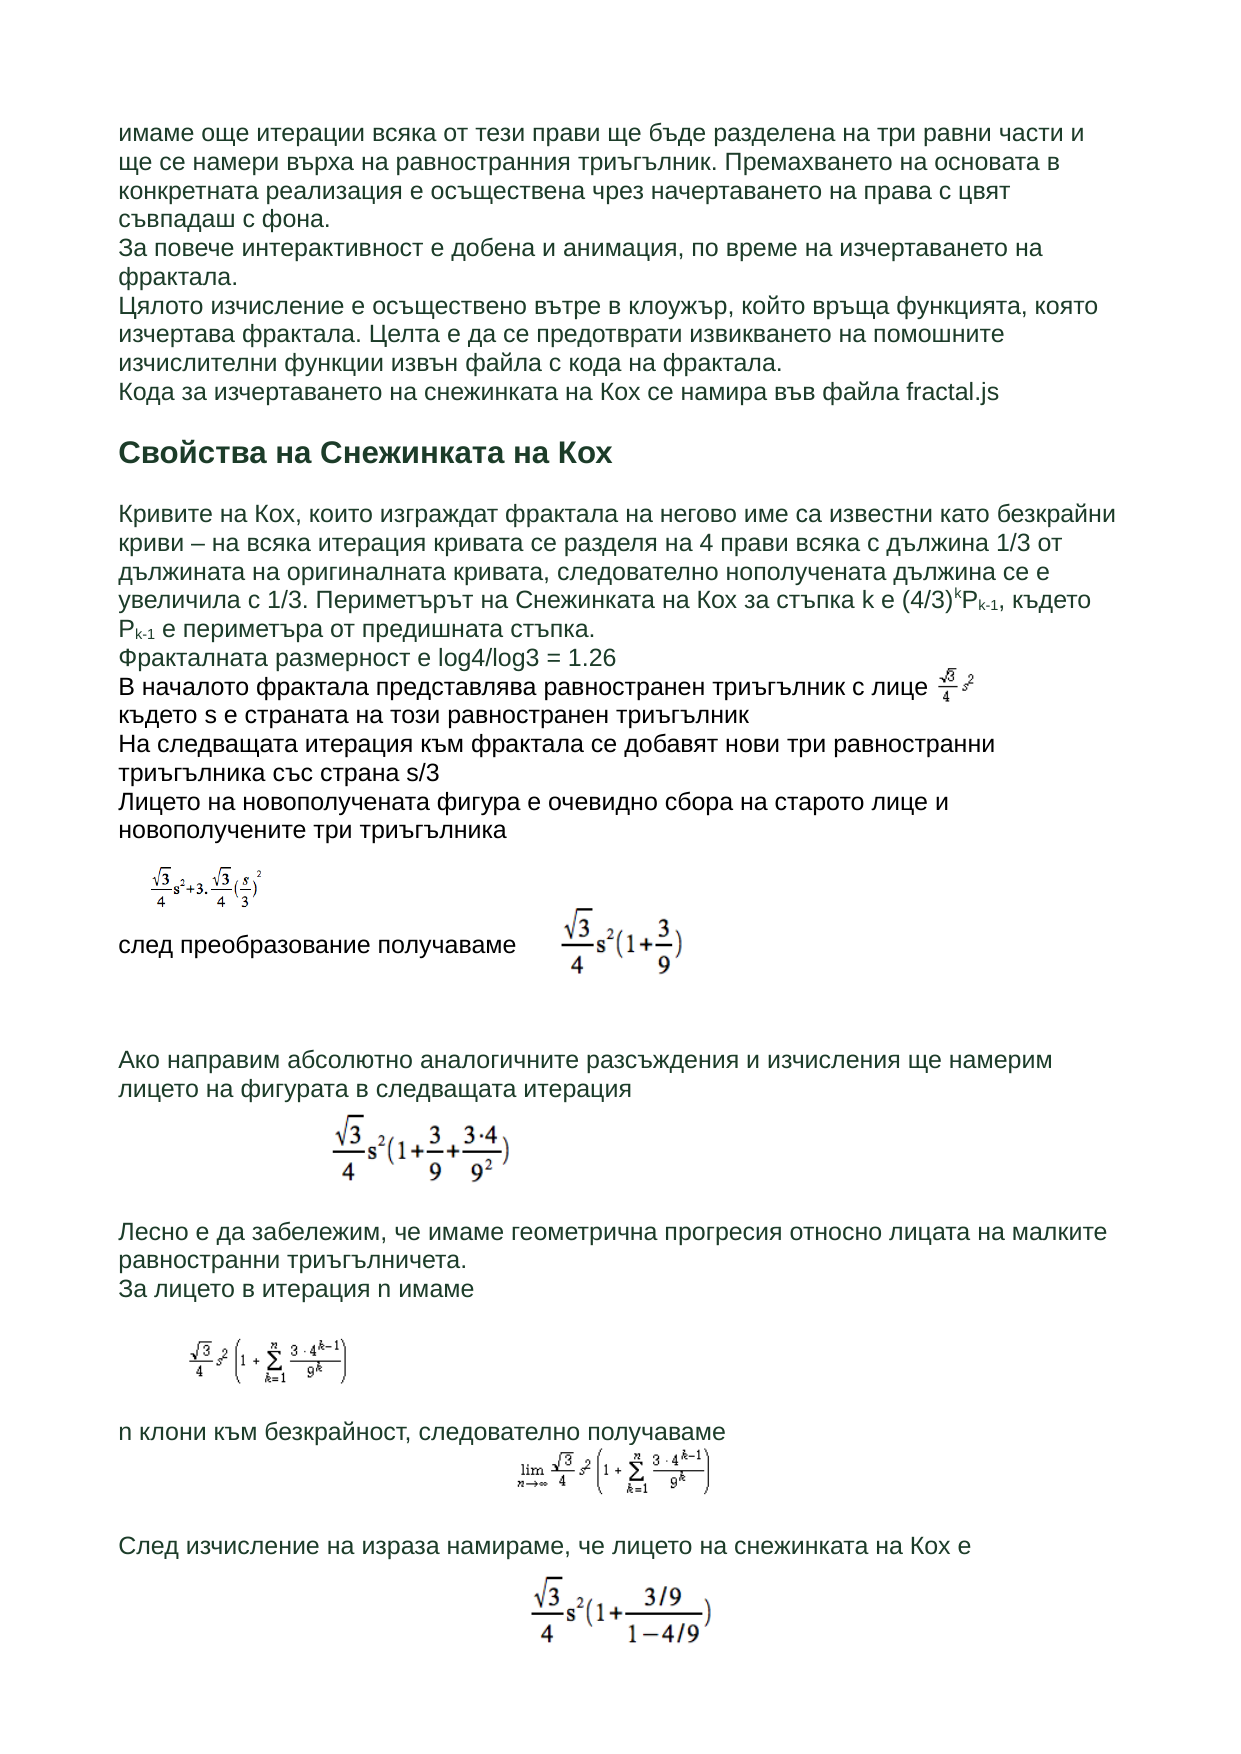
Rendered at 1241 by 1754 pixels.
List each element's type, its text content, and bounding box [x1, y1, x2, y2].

picture [936, 667, 977, 704]
text За повече интерактивност е добена и анимация, по време на изчертаването на фрактала. [118, 233, 1122, 291]
text където s е страната на този равностранен триъгълник [118, 700, 1122, 729]
text Кода за изчертаването на снежинката на Кох се намира във файла fractal.js [118, 377, 1122, 406]
text Лицето на новополучената фигура е очевидно сбора на старото лице и новополучените три триъгълника [118, 787, 1122, 844]
text Цялото изчисление е осъществено вътре в клоужър, който връща функцията, която изчертава фрактала. Целта е да се предотврати извикването на помошните изчислителни функции извън файла с кода на фрактала. [118, 291, 1122, 377]
picture [174, 1333, 360, 1392]
text Фракталната размерност е log4/log3 = 1.26 [118, 643, 1122, 672]
text Лесно е да забележим, че имаме геометрична прогресия относно лицата на малките равностранни триъгълничета. [118, 1217, 1122, 1274]
text В началото фрактала представлява равностранен триъгълник с лице [118, 672, 936, 700]
text Ако направим абсолютно аналогичните разсъждения и изчисления ще намерим лицето на фигурата в следващата итерация [118, 1045, 1122, 1103]
text На следващата итерация към фрактала се добавят нови три равностранни триъгълника със страна s/3 [118, 729, 1122, 787]
text след преобразование получаваме [118, 930, 545, 959]
text имаме още итерации всяка от тези прави ще бъде разделена на три равни части и ще се намери върха на равностранния триъгълник. Премахването на основата в конкретната реализация е осъществена чрез начертаването на права с цвят съвпадаш с фона. [118, 118, 1122, 233]
picture [545, 894, 695, 995]
picture [515, 1559, 725, 1671]
text След изчисление на израза намираме, че лицето на снежинката на Кох е [118, 1531, 1122, 1560]
text n клони към безкрайност, следователно получаваме [118, 1417, 1122, 1446]
picture [141, 855, 274, 921]
text [977, 672, 1122, 700]
text [695, 930, 1122, 959]
text Свойства на Снежинката на Кох [118, 434, 1122, 470]
text Кривите на Кох, които изграждат фрактала на негово име са известни като безкрайни криви – на всяка итерация кривата се разделя на 4 прави всяка с дължина 1/3 от дължината на оригиналната кривата, следователно нополучената дължина се е увеличила с 1/3. Периметърът на Снежинката на Кох за стъпка k е (4/3)kPk-1, където Pk-1 е периметъра от предишната стъпка. [118, 499, 1122, 643]
picture [321, 1103, 522, 1203]
text За лицето в итерация n имаме [118, 1274, 1122, 1303]
picture [512, 1445, 728, 1499]
